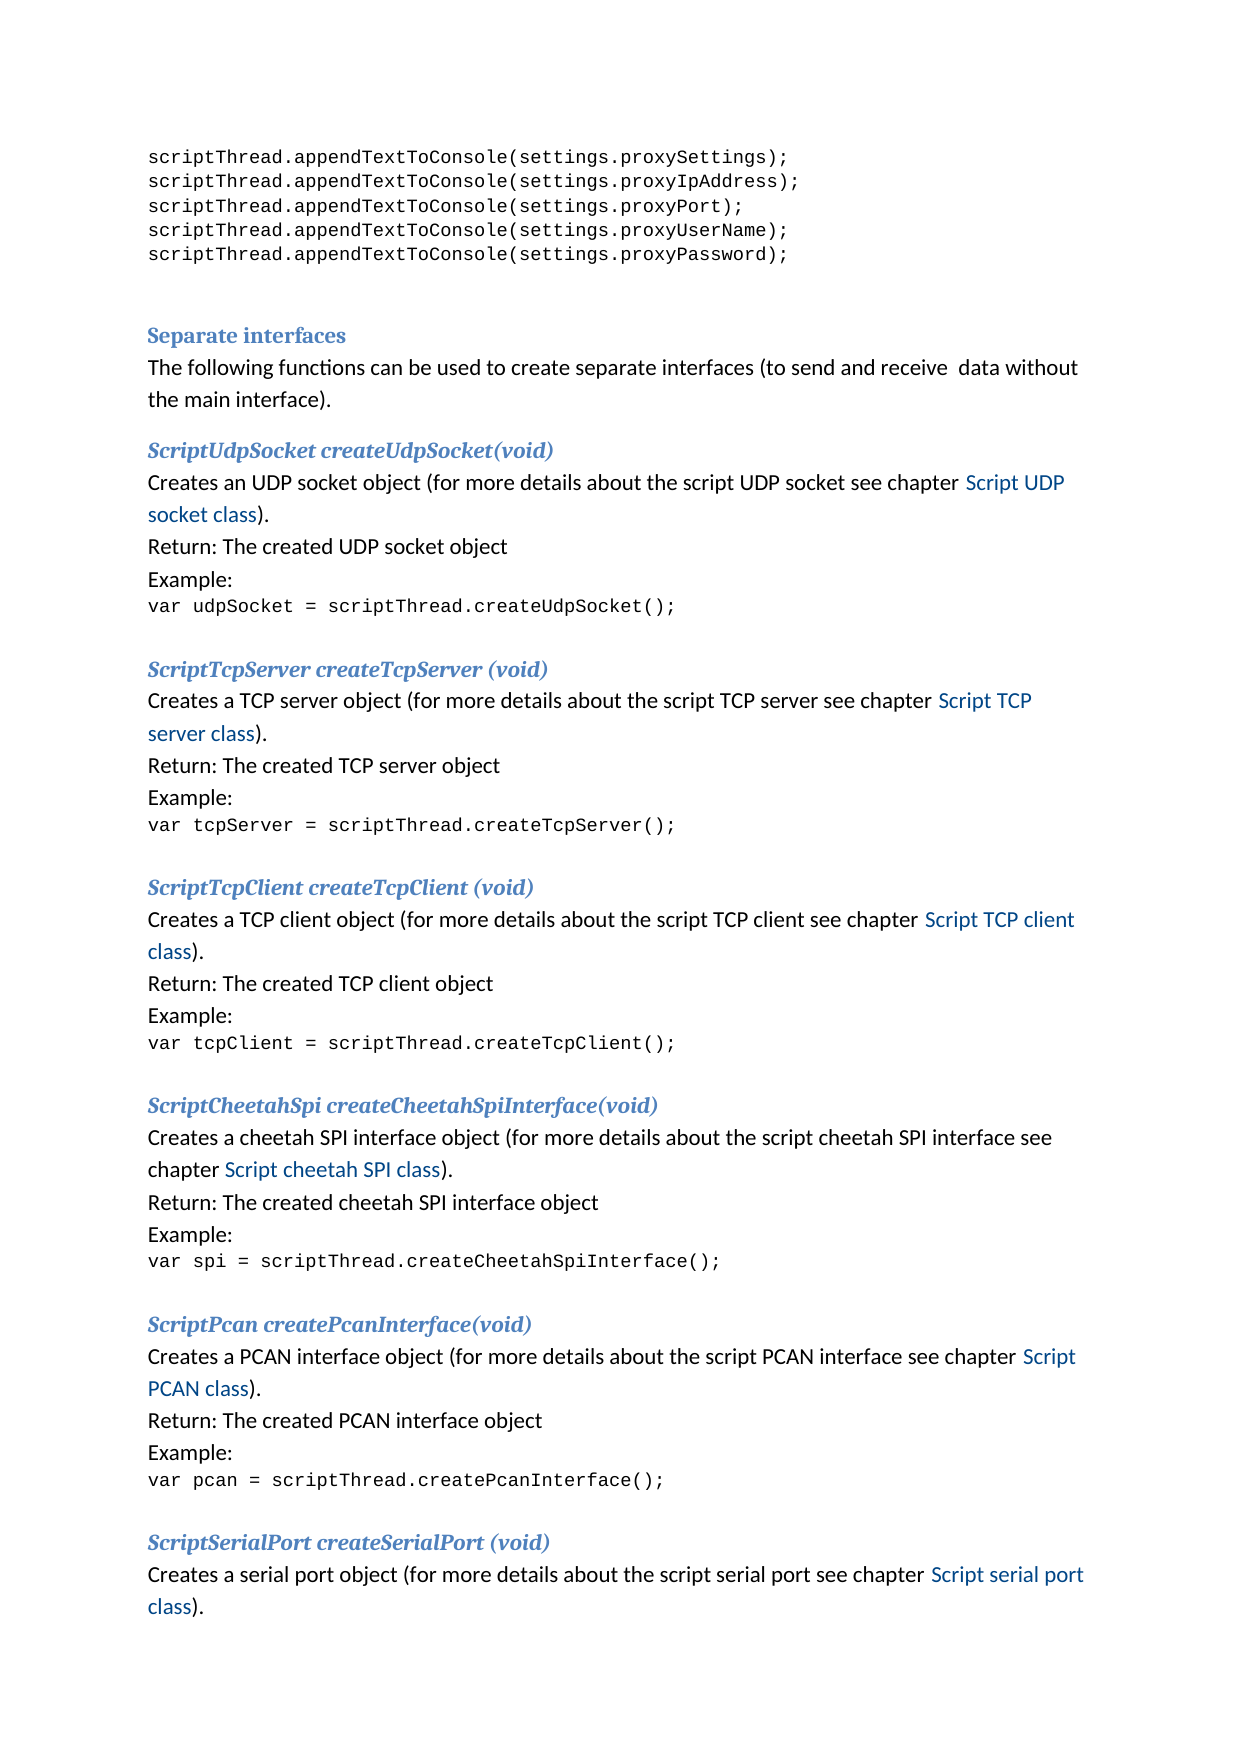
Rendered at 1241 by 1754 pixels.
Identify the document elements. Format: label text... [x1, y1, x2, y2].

text Example: [148, 1002, 1093, 1029]
text Creates a PCAN interface object (for more details about the script PCAN interface see chapter Script PCAN class). [148, 1342, 1093, 1402]
text scriptThread.appendTextToConsole(settings.proxyIpAddress); [148, 172, 1093, 193]
text var udpSocket = scriptThread.createUdpSocket(); [148, 597, 1093, 618]
text var pcan = scriptThread.createPcanInterface(); [148, 1471, 1093, 1492]
text scriptThread.appendTextToConsole(settings.proxyPassword); [148, 245, 1093, 266]
text The following functions can be used to create separate interfaces (to send and receive data without the main interface). [148, 353, 1093, 413]
text scriptThread.appendTextToConsole(settings.proxyPort); [148, 196, 1093, 218]
subtitle ScriptTcpClient createTcpClient (void) [148, 875, 1093, 901]
text Return: The created cheetah SPI interface object [148, 1188, 1093, 1216]
text Creates a TCP server object (for more details about the script TCP server see chapter Script TCP server class). [148, 687, 1093, 747]
text Example: [148, 565, 1093, 593]
subtitle ScriptSerialPort createSerialPort (void) [148, 1530, 1093, 1556]
text Return: The created UDP socket object [148, 532, 1093, 561]
subtitle ScriptCheetahSpi createCheetahSpiInterface(void) [148, 1093, 1093, 1119]
text Return: The created TCP server object [148, 751, 1093, 779]
text Creates a cheetah SPI interface object (for more details about the script cheetah SPI interface see chapter Script cheetah SPI class). [148, 1123, 1093, 1184]
text var tcpClient = scriptThread.createTcpClient(); [148, 1034, 1093, 1055]
text var tcpServer = scriptThread.createTcpServer(); [148, 815, 1093, 837]
text Example: [148, 783, 1093, 811]
text Example: [148, 1438, 1093, 1466]
text Return: The created PCAN interface object [148, 1406, 1093, 1434]
subtitle Separate interfaces [148, 322, 1093, 349]
subtitle ScriptUdpSocket createUdpSocket(void) [148, 438, 1093, 464]
subtitle ScriptTcpServer createTcpServer (void) [148, 656, 1093, 683]
text var spi = scriptThread.createCheetahSpiInterface(); [148, 1252, 1093, 1273]
subtitle ScriptPcan createPcanInterface(void) [148, 1312, 1093, 1338]
text Creates an UDP socket object (for more details about the script UDP socket see chapter Script UDP socket class). [148, 468, 1093, 528]
text Return: The created TCP client object [148, 969, 1093, 997]
text scriptThread.appendTextToConsole(settings.proxySettings); [148, 148, 1093, 169]
text Creates a serial port object (for more details about the script serial port see chapter Script serial port class). [148, 1560, 1093, 1621]
text scriptThread.appendTextToConsole(settings.proxyUserName); [148, 221, 1093, 242]
text Example: [148, 1220, 1093, 1248]
text Creates a TCP client object (for more details about the script TCP client see chapter Script TCP client class). [148, 905, 1093, 965]
